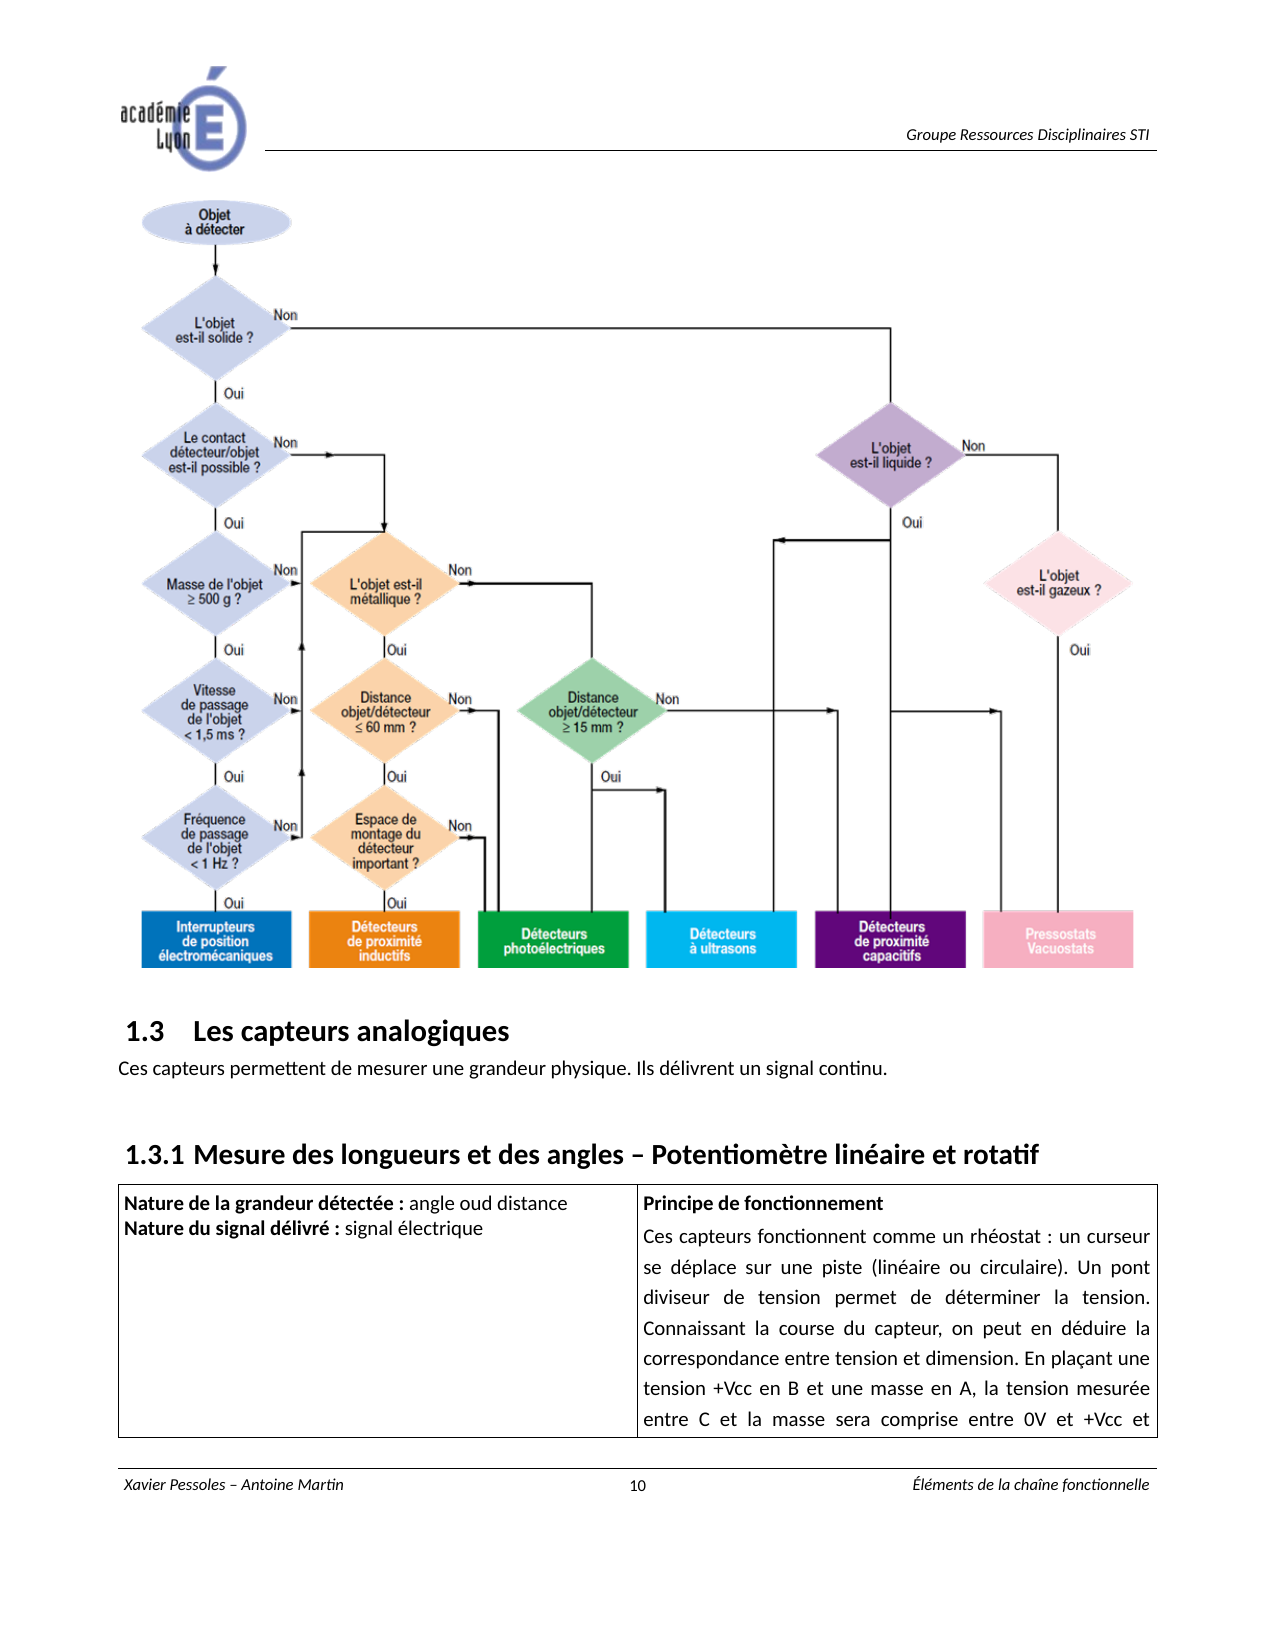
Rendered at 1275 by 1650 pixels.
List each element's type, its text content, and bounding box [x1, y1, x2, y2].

table_header Principe de fonctionnement Ces capteurs fonctionnent comme un rhéostat : un curseur se déplace sur une piste (linéaire ou circulaire). Un pont diviseur de tension permet de déterminer la tension. Connaissant la course du capteur, on peut en déduire la correspondance entre tension et dimension. En plaçant une tension +Vcc en B et une masse en A, la tension mesurée entre C et la masse sera comprise entre 0V et +Vcc et [638, 1185, 1157, 1437]
picture [722, 946, 756, 953]
picture [690, 944, 696, 953]
table_header Nature de la grandeur détectée : angle oud distance Nature du signal délivré : signal électrique [119, 1185, 637, 1437]
text Ces capteurs permettent de mesurer une grandeur physique. Ils délivrent un signal continu. [118, 1055, 1157, 1080]
subtitle Les capteurs analogiques [118, 1012, 1157, 1049]
picture [691, 928, 756, 939]
subtitle Mesure des longueurs et des angles – Potentiomètre linéaire et rotatif [118, 1136, 1157, 1172]
picture [121, 66, 247, 173]
picture [702, 943, 720, 953]
picture [141, 200, 1134, 968]
